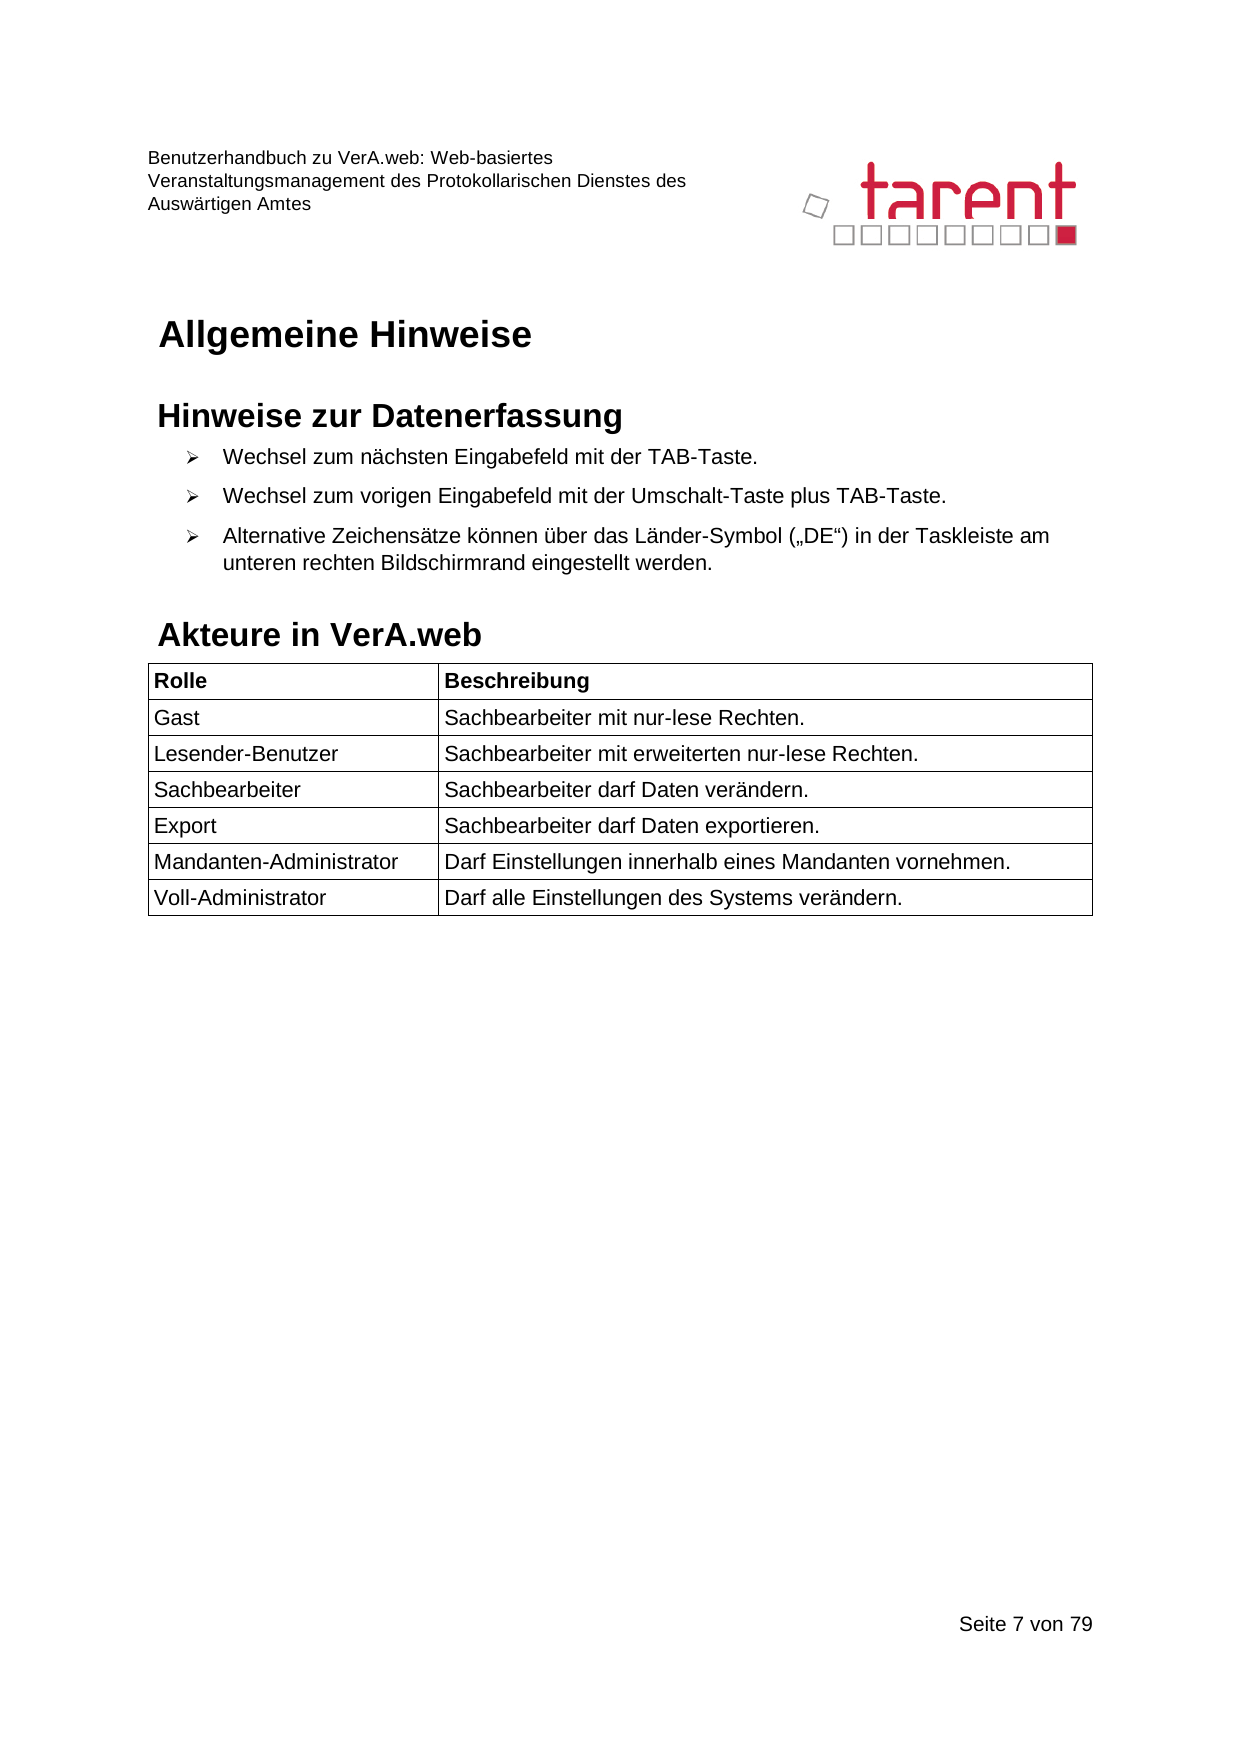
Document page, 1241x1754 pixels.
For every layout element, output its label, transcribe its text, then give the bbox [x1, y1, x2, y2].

list Wechsel zum vorigen Eingabefeld mit der Umschalt-Taste plus TAB-Taste. [185, 484, 1092, 508]
table_cell Sachbearbeiter darf Daten verändern. [439, 772, 1092, 807]
table_header Rolle [149, 664, 438, 699]
table_cell Export [149, 808, 438, 843]
subtitle Allgemeine Hinweise [148, 313, 1092, 355]
table_cell Sachbearbeiter [149, 772, 438, 807]
table_cell Voll-Administrator [149, 880, 438, 915]
table_cell Gast [149, 700, 438, 735]
table_cell Darf alle Einstellungen des Systems verändern. [439, 880, 1092, 915]
list Wechsel zum nächsten Eingabefeld mit der TAB-Taste. [185, 444, 1092, 469]
picture [790, 151, 1091, 255]
table_cell Darf Einstellungen innerhalb eines Mandanten vornehmen. [439, 844, 1092, 879]
table_cell Sachbearbeiter mit erweiterten nur-lese Rechten. [439, 736, 1092, 771]
table_cell Mandanten-Administrator [149, 844, 438, 879]
list Alternative Zeichensätze können über das Länder-Symbol („DE“) in der Taskleiste am unteren rechten Bildschirmrand eingestellt werden. [185, 523, 1092, 574]
table_cell Lesender-Benutzer [149, 736, 438, 771]
subtitle Akteure in VerA.web [148, 616, 1092, 653]
subtitle Hinweise zur Datenerfassung [148, 397, 1092, 434]
table_header Beschreibung [439, 664, 1092, 699]
table_cell Sachbearbeiter darf Daten exportieren. [439, 808, 1092, 843]
table_cell Sachbearbeiter mit nur-lese Rechten. [439, 700, 1092, 735]
